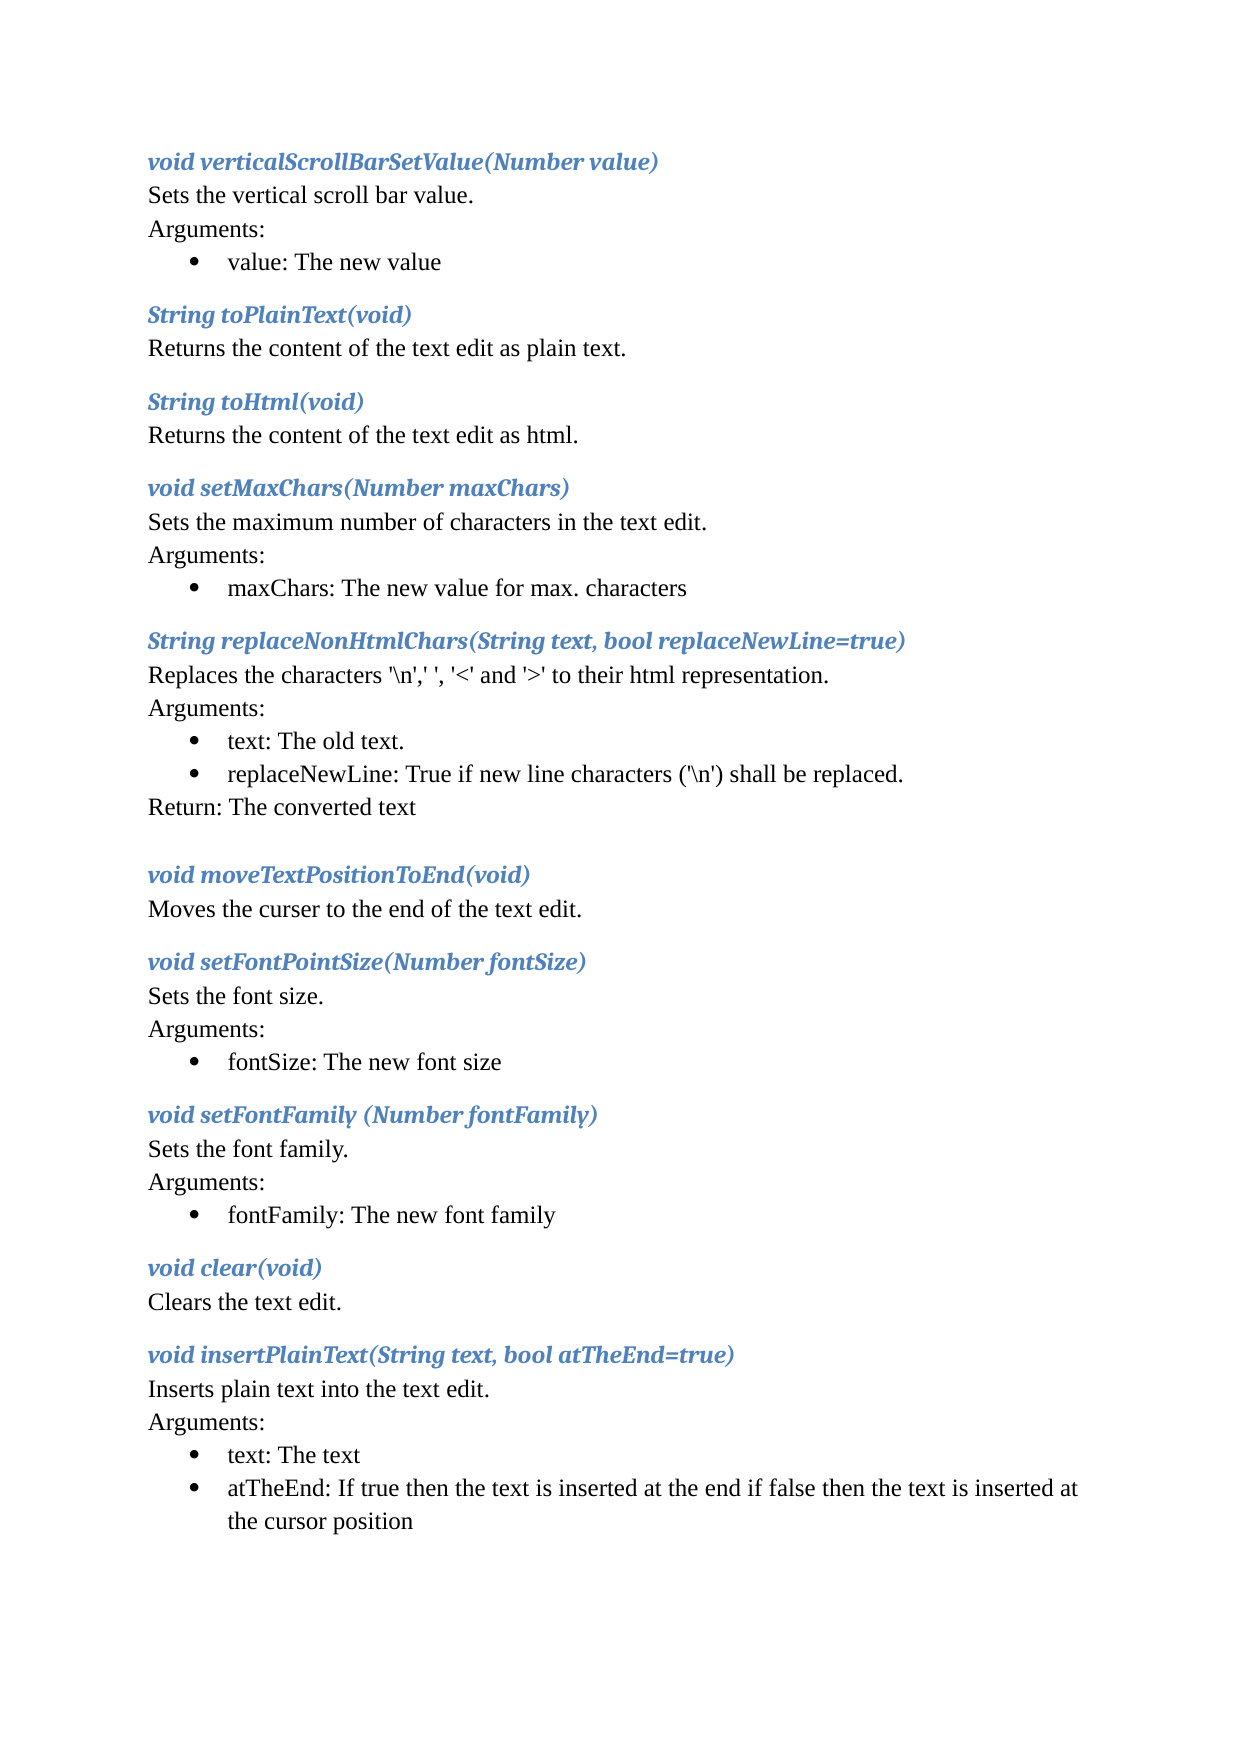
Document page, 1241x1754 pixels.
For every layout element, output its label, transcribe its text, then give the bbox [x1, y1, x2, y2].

text Clears the text edit. [148, 1287, 1093, 1316]
subtitle String toHtml(void) [148, 387, 1093, 416]
list atTheEnd: If true then the text is inserted at the end if false then the text is inserted at the cursor position [190, 1473, 1093, 1535]
list fontSize: The new font size [190, 1047, 1093, 1076]
subtitle void moveTextPositionToEnd(void) [148, 861, 1093, 890]
text Sets the maximum number of characters in the text edit. [148, 507, 1093, 536]
text Arguments: [148, 1014, 1093, 1043]
text Sets the font family. [148, 1134, 1093, 1163]
subtitle void setFontFamily (Number fontFamily) [148, 1101, 1093, 1130]
text Sets the font size. [148, 981, 1093, 1010]
text Moves the curser to the end of the text edit. [148, 894, 1093, 923]
text Arguments: [148, 1167, 1093, 1196]
subtitle String toPlainText(void) [148, 301, 1093, 329]
subtitle String replaceNonHtmlChars(String text, bool replaceNewLine=true) [148, 627, 1093, 656]
text Returns the content of the text edit as plain text. [148, 333, 1093, 362]
subtitle void insertPlainText(String text, bool atTheEnd=true) [148, 1341, 1093, 1369]
list fontFamily: The new font family [190, 1200, 1093, 1229]
list replaceNewLine: True if new line characters ('\n') shall be replaced. [190, 759, 1093, 788]
text Arguments: [148, 540, 1093, 569]
list value: The new value [190, 247, 1093, 275]
text Inserts plain text into the text edit. [148, 1374, 1093, 1403]
subtitle void setFontPointSize(Number fontSize) [148, 948, 1093, 977]
text Arguments: [148, 1407, 1093, 1436]
text Replaces the characters '\n',' ', '<' and '>' to their html representation. [148, 660, 1093, 689]
subtitle void setMaxChars(Number maxChars) [148, 474, 1093, 503]
list maxChars: The new value for max. characters [190, 573, 1093, 602]
subtitle void verticalScrollBarSetValue(Number value) [148, 148, 1093, 176]
text Arguments: [148, 214, 1093, 242]
text Returns the content of the text edit as html. [148, 420, 1093, 449]
text Arguments: [148, 693, 1093, 722]
text Return: The converted text [148, 792, 1093, 821]
subtitle void clear(void) [148, 1254, 1093, 1283]
list text: The old text. [190, 726, 1093, 755]
list text: The text [190, 1440, 1093, 1469]
text Sets the vertical scroll bar value. [148, 181, 1093, 209]
